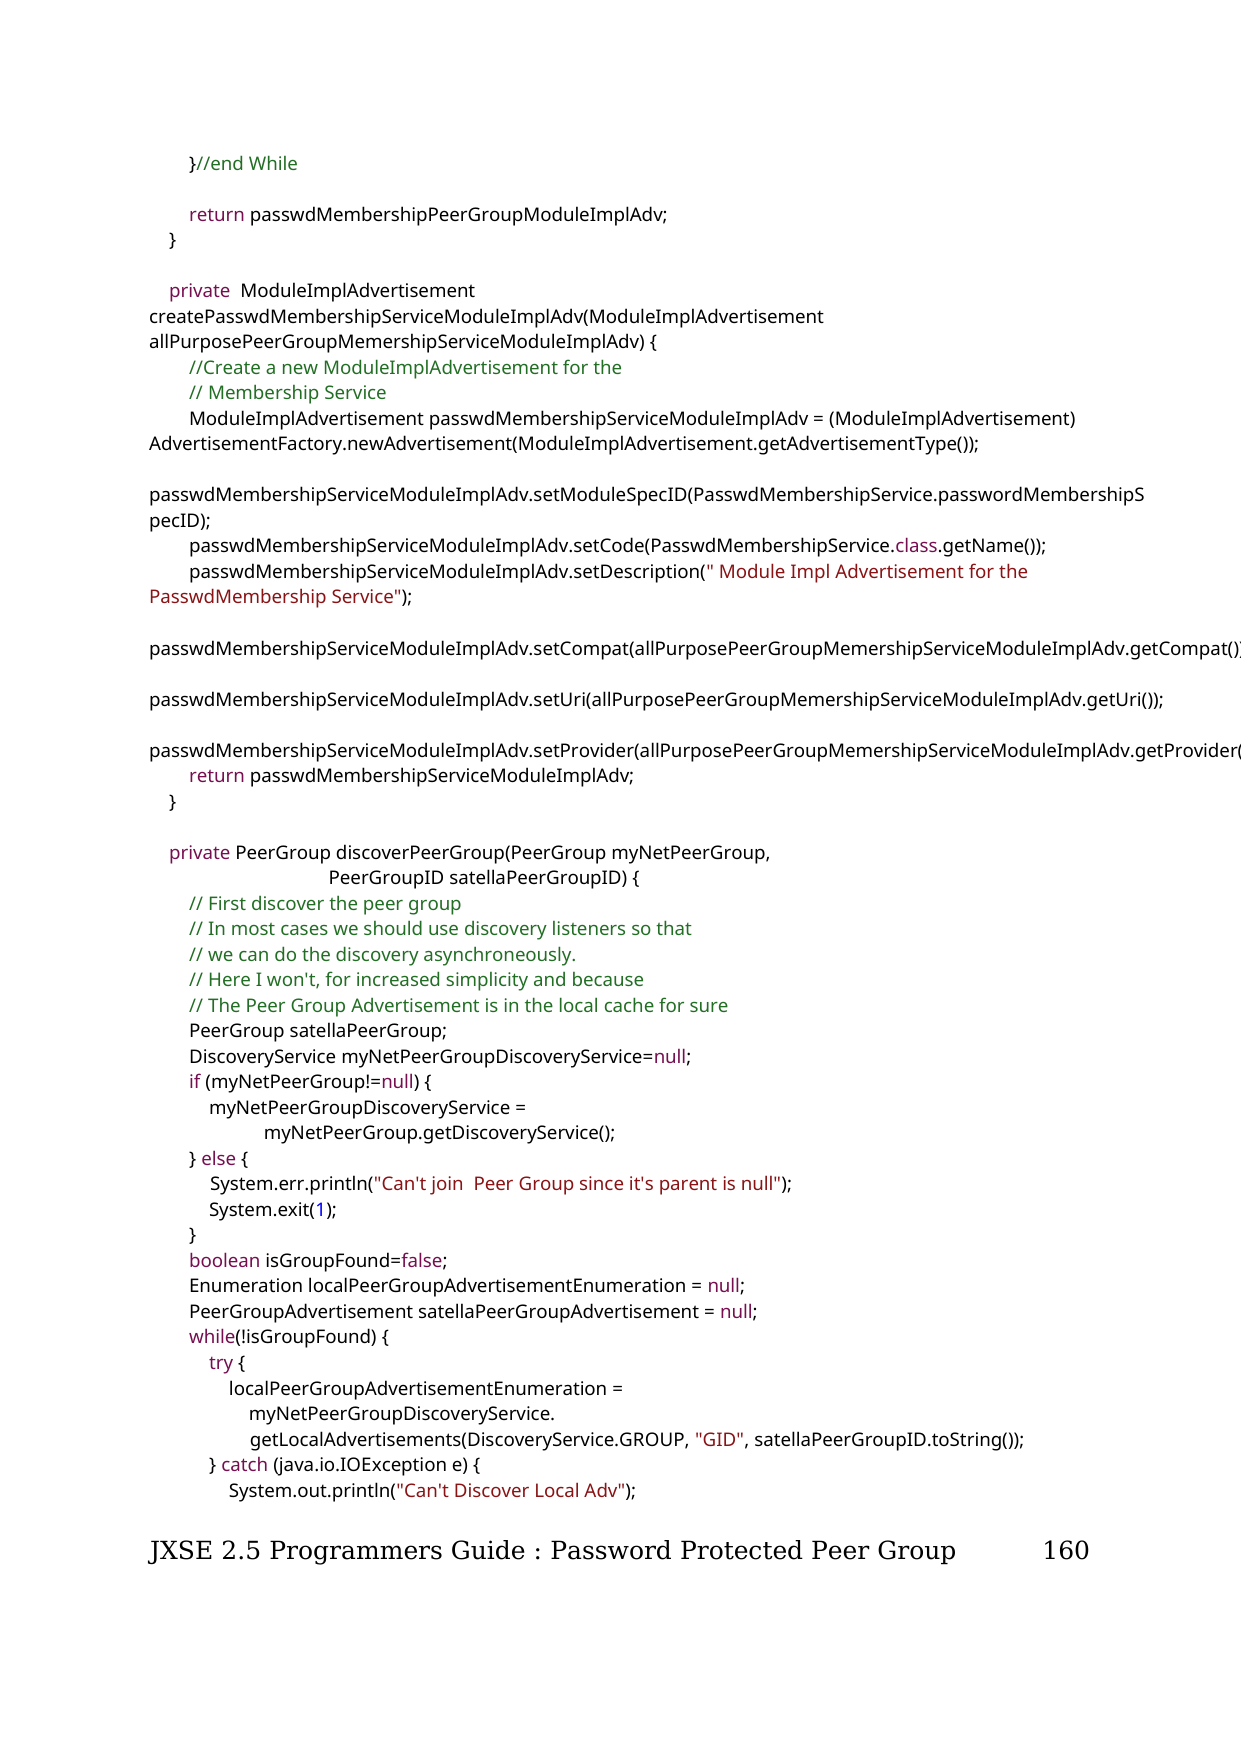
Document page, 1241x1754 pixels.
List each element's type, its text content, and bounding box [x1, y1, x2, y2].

text } [149, 788, 1149, 813]
text myNetPeerGroup.getDiscoveryService(); [149, 1120, 1149, 1145]
text PeerGroup satellaPeerGroup; [149, 1018, 1149, 1043]
text private PeerGroup discoverPeerGroup(PeerGroup myNetPeerGroup, [149, 839, 1149, 864]
text // we can do the discovery asynchroneously. [149, 941, 1149, 967]
text } else { [149, 1145, 1149, 1171]
text System.err.println("Can't join Peer Group since it's parent is null"); [150, 1171, 1149, 1196]
text PeerGroupID satellaPeerGroupID) { [149, 864, 1149, 890]
text } [149, 227, 1149, 252]
text myNetPeerGroupDiscoveryService = [149, 1094, 1149, 1120]
text boolean isGroupFound=false; [149, 1247, 1149, 1273]
text } [149, 1222, 1149, 1247]
text passwdMembershipServiceModuleImplAdv.setDescription(" Module Impl Advertisement for the PasswdMembership Service"); [149, 558, 1149, 609]
text DiscoveryService myNetPeerGroupDiscoveryService=null; [149, 1043, 1149, 1069]
text ModuleImplAdvertisement passwdMembershipServiceModuleImplAdv = (ModuleImplAdvertisement) AdvertisementFactory.newAdvertisement(ModuleImplAdvertisement.getAdvertisementType()); [149, 405, 1149, 456]
text private ModuleImplAdvertisement createPasswdMembershipServiceModuleImplAdv(ModuleImplAdvertisement allPurposePeerGroupMemershipServiceModuleImplAdv) { [149, 278, 1149, 354]
text passwdMembershipServiceModuleImplAdv.setUri(allPurposePeerGroupMemershipServiceModuleImplAdv.getUri()); [149, 660, 1191, 711]
text // Here I won't, for increased simplicity and because [149, 967, 1149, 992]
text } catch (java.io.IOException e) { [149, 1452, 1149, 1477]
text try { [149, 1349, 1149, 1375]
text passwdMembershipServiceModuleImplAdv.setModuleSpecID(PasswdMembershipService.passwordMembershipSpecID); [149, 456, 1149, 533]
text // Membership Service [149, 380, 1149, 405]
text //Create a new ModuleImplAdvertisement for the [149, 354, 1149, 380]
text if (myNetPeerGroup!=null) { [149, 1069, 1149, 1094]
text passwdMembershipServiceModuleImplAdv.setCompat(allPurposePeerGroupMemershipServiceModuleImplAdv.getCompat()); [149, 609, 1240, 660]
text System.out.println("Can't Discover Local Adv"); [149, 1477, 1149, 1503]
text myNetPeerGroupDiscoveryService. [149, 1401, 1149, 1426]
text getLocalAdvertisements(DiscoveryService.GROUP, "GID", satellaPeerGroupID.toString()); [150, 1426, 1149, 1452]
text passwdMembershipServiceModuleImplAdv.setCode(PasswdMembershipService.class.getName()); [149, 533, 1149, 558]
text return passwdMembershipServiceModuleImplAdv; [149, 762, 1149, 788]
text // The Peer Group Advertisement is in the local cache for sure [149, 992, 1149, 1018]
text }//end While [149, 150, 1149, 176]
text System.exit(1); [149, 1196, 1149, 1222]
text while(!isGroupFound) { [149, 1324, 1149, 1349]
text // First discover the peer group [149, 890, 1149, 916]
text // In most cases we should use discovery listeners so that [149, 916, 1149, 941]
text PeerGroupAdvertisement satellaPeerGroupAdvertisement = null; [149, 1298, 1149, 1324]
text passwdMembershipServiceModuleImplAdv.setProvider(allPurposePeerGroupMemershipServiceModuleImplAdv.getProvider()); [149, 711, 1240, 762]
text localPeerGroupAdvertisementEnumeration = [149, 1375, 1149, 1401]
text Enumeration localPeerGroupAdvertisementEnumeration = null; [149, 1273, 1149, 1298]
text return passwdMembershipPeerGroupModuleImplAdv; [149, 201, 1149, 227]
